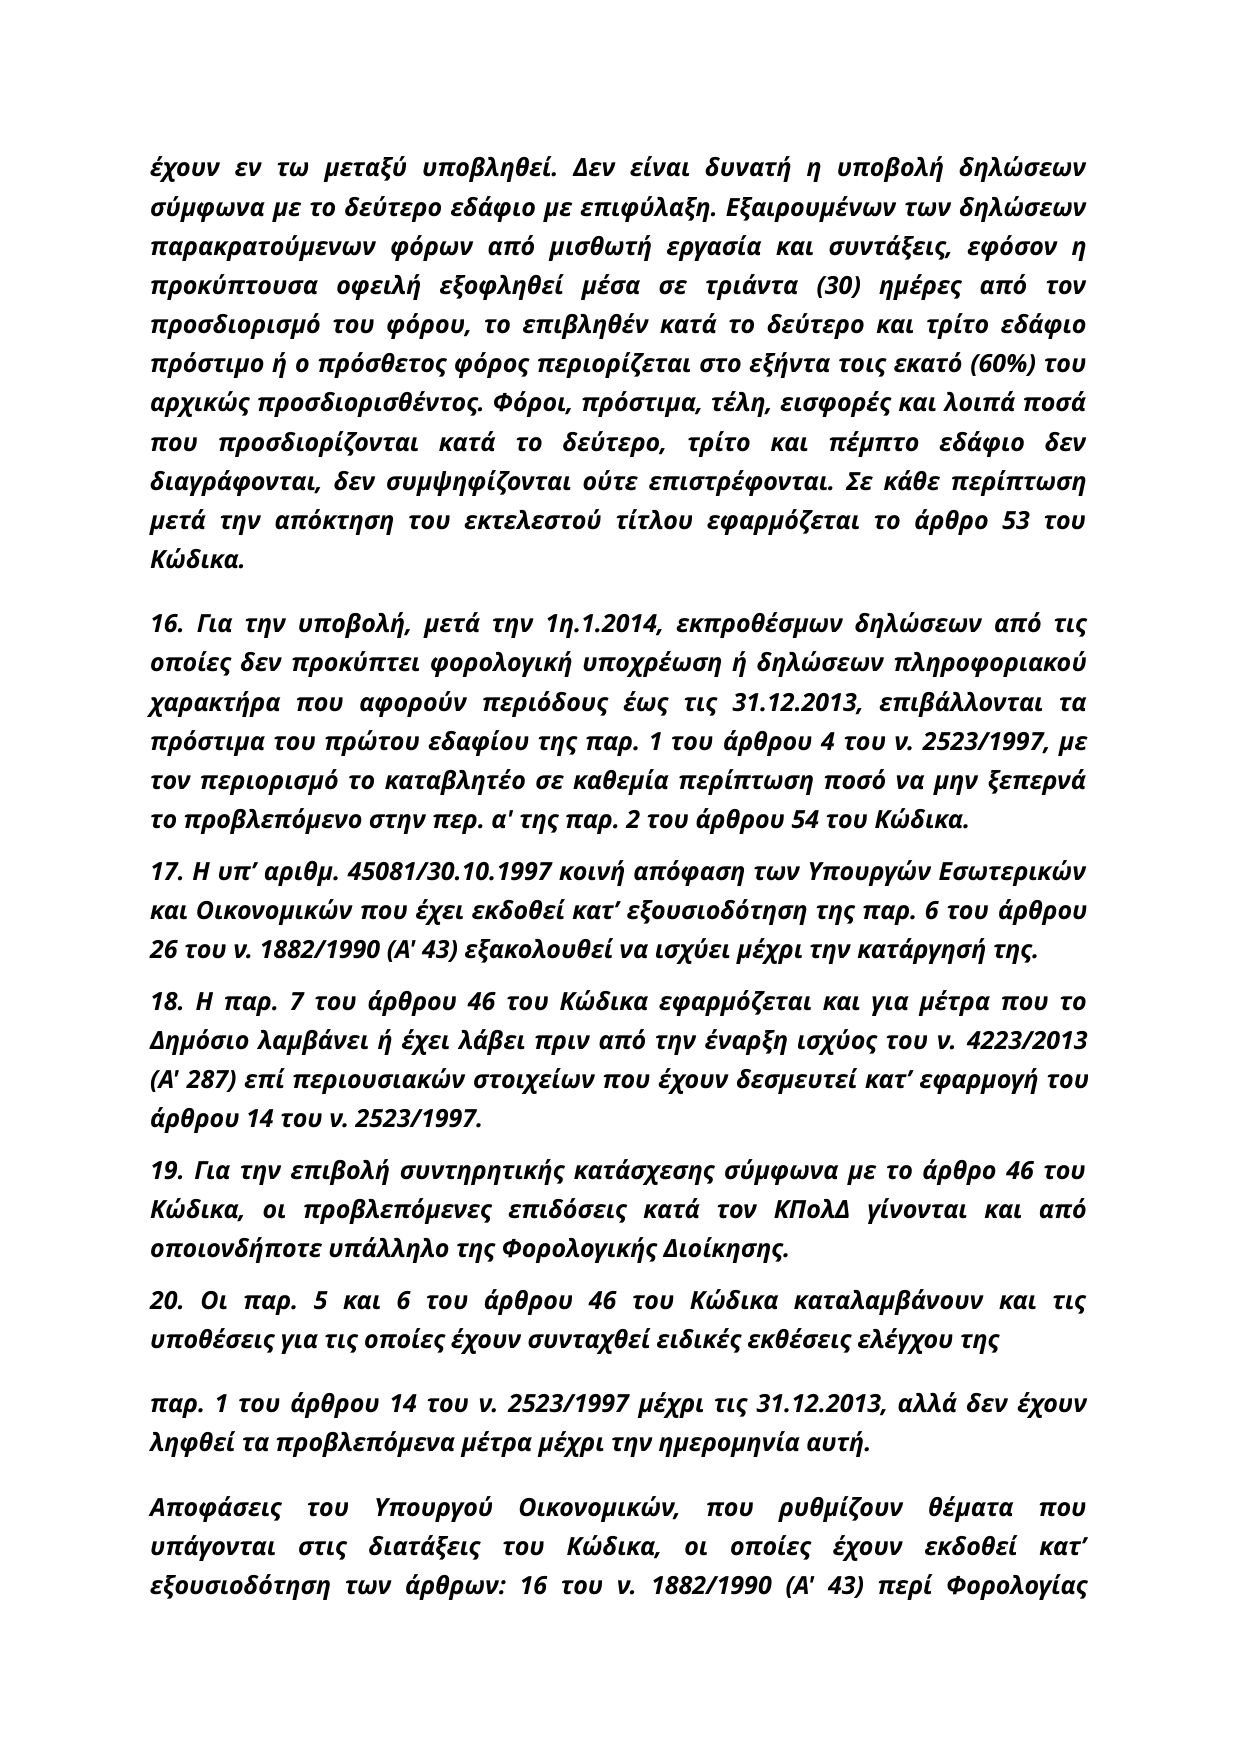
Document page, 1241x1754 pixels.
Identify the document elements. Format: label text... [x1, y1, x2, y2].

text Αποφάσεις του Υπουργού Οικονομικών, που ρυθμίζουν θέματα που υπάγονται στις διατάξεις του Κώδικα, οι οποίες έχουν εκδοθεί κατ’ εξουσιοδότηση των άρθρων: 16 του ν. 1882/1990 (Α' 43) περί Φορολογίας [150, 1489, 1090, 1602]
text 20. Οι παρ. 5 και 6 του άρθρου 46 του Κώδικα καταλαμβάνουν και τις υποθέσεις για τις οποίες έχουν συνταχθεί ειδικές εκθέσεις ελέγχου της [150, 1282, 1090, 1356]
text 17. Η υπ’ αριθμ. 45081/30.10.1997 κοινή απόφαση των Υπουργών Εσωτερικών και Οικονομικών που έχει εκδοθεί κατ’ εξουσιοδότηση της παρ. 6 του άρθρου 26 του ν. 1882/1990 (Α' 43) εξακολουθεί να ισχύει μέχρι την κατάργησή της. [150, 853, 1090, 966]
text 16. Για την υποβολή, μετά την 1η.1.2014, εκπροθέσμων δηλώσεων από τις οποίες δεν προκύπτει φορολογική υποχρέωση ή δηλώσεων πληροφοριακού χαρακτήρα που αφορούν περιόδους έως τις 31.12.2013, επιβάλλονται τα πρόστιμα του πρώτου εδαφίου της παρ. 1 του άρθρου 4 του ν. 2523/1997, με τον περιορισμό το καταβλητέο σε καθεμία περίπτωση ποσό να μην ξεπερνά το προβλεπόμενο στην περ. α' της παρ. 2 του άρθρου 54 του Κώδικα. [150, 606, 1090, 836]
text 19. Για την επιβολή συντηρητικής κατάσχεσης σύμφωνα με το άρθρο 46 του Κώδικα, οι προβλεπόμενες επιδόσεις κατά τον ΚΠολΔ γίνονται και από οποιονδήποτε υπάλληλο της Φορολογικής Διοίκησης. [150, 1152, 1090, 1265]
text παρ. 1 του άρθρου 14 του ν. 2523/1997 μέχρι τις 31.12.2013, αλλά δεν έχουν ληφθεί τα προβλεπόμενα μέτρα μέχρι την ημερομηνία αυτή. [150, 1386, 1090, 1459]
text 18. Η παρ. 7 του άρθρου 46 του Κώδικα εφαρμόζεται και για μέτρα που το Δημόσιο λαμβάνει ή έχει λάβει πριν από την έναρξη ισχύος του ν. 4223/2013 (Α' 287) επί περιουσιακών στοιχείων που έχουν δεσμευτεί κατ’ εφαρμογή του άρθρου 14 του ν. 2523/1997. [150, 983, 1090, 1135]
text έχουν εν τω μεταξύ υποβληθεί. Δεν είναι δυνατή η υποβολή δηλώσεων σύμφωνα με το δεύτερο εδάφιο με επιφύλαξη. Εξαιρουμένων των δηλώσεων παρακρατούμενων φόρων από μισθωτή εργασία και συντάξεις, εφόσον η προκύπτουσα οφειλή εξοφληθεί μέσα σε τριάντα (30) ημέρες από τον προσδιορισμό του φόρου, το επιβληθέν κατά το δεύτερο και τρίτο εδάφιο πρόστιμο ή ο πρόσθετος φόρος περιορίζεται στο εξήντα τοις εκατό (60%) του αρχικώς προσδιορισθέντος. Φόροι, πρόστιμα, τέλη, εισφορές και λοιπά ποσά που προσδιορίζονται κατά το δεύτερο, τρίτο και πέμπτο εδάφιο δεν διαγράφονται, δεν συμψηφίζονται ούτε επιστρέφονται. Σε κάθε περίπτωση μετά την απόκτηση του εκτελεστού τίτλου εφαρμόζεται το άρθρο 53 του Κώδικα. [150, 150, 1090, 576]
